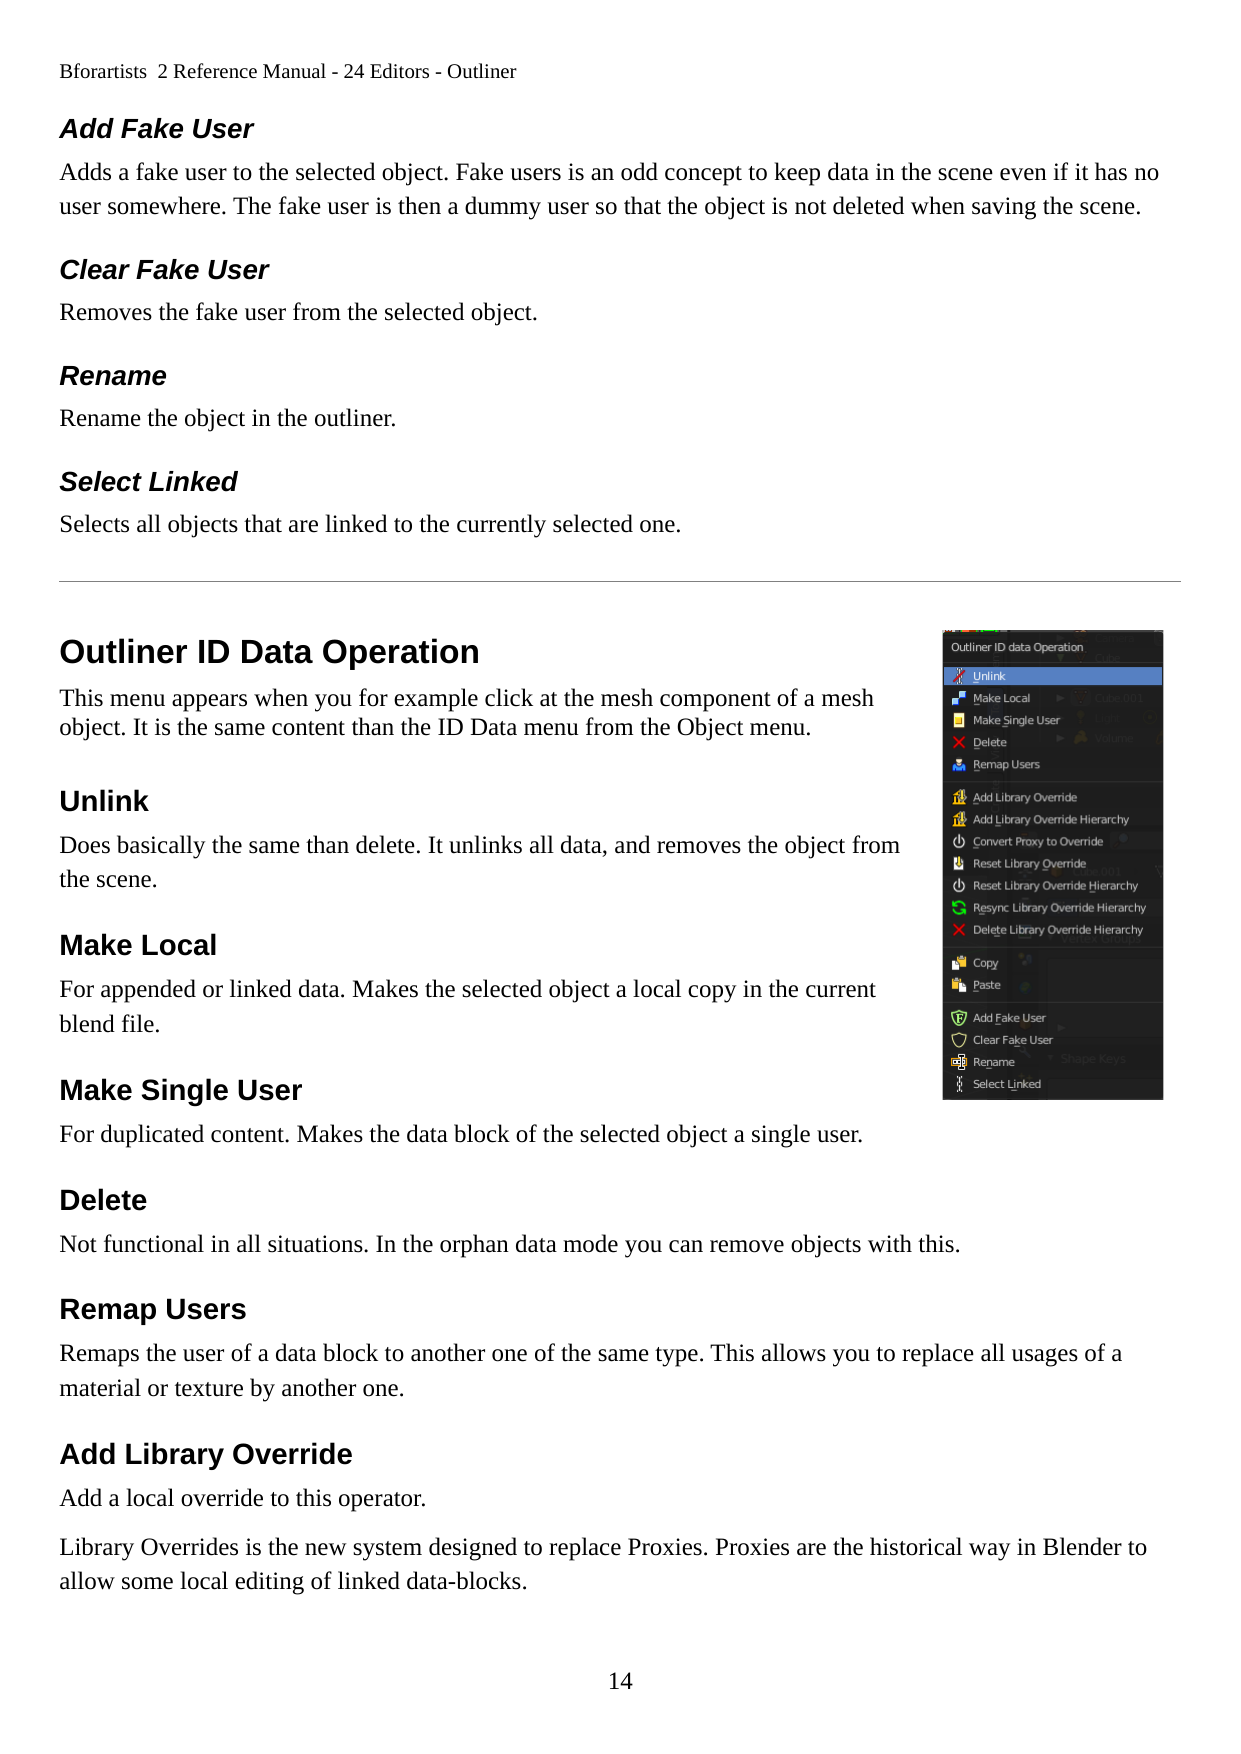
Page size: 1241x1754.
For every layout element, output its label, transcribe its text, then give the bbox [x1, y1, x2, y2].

text Remaps the user of a data block to another one of the same type. This allows you to replace all usages of a material or texture by another one. [59, 1338, 1181, 1402]
subtitle Clear Fake User [59, 253, 1181, 285]
text For duplicated content. Makes the data block of the selected object a single user. [59, 1119, 1181, 1147]
text Removes the fake user from the selected object. [59, 297, 1181, 326]
text Rename the object in the outliner. [59, 403, 1181, 432]
subtitle Unlink [59, 784, 942, 817]
subtitle Rename [59, 359, 1181, 391]
subtitle Make Local [59, 928, 942, 962]
subtitle Make Single User [59, 1072, 1181, 1106]
subtitle Add Fake User [59, 113, 1181, 144]
subtitle Add Library Override [59, 1437, 1181, 1470]
text Selects all objects that are linked to the currently selected one. [59, 509, 1181, 538]
subtitle Delete [59, 1182, 1181, 1216]
text This menu appears when you for example click at the mesh component of a mesh object. It is the same content than the ID Data menu from the Object menu. [59, 683, 942, 740]
text For appended or linked data. Makes the selected object a local copy in the current blend file. [59, 974, 942, 1038]
subtitle Select Linked [59, 465, 1181, 497]
text Adds a fake user to the selected object. Fake users is an odd concept to keep data in the scene even if it has no user somewhere. The fake user is then a dummy user so that the object is not deleted when saving the scene. [59, 157, 1181, 220]
subtitle [1164, 928, 1181, 962]
subtitle Outliner ID Data Operation [59, 632, 942, 670]
subtitle [1164, 784, 1181, 817]
text Add a local override to this operator. [59, 1483, 1181, 1512]
text Library Overrides is the new system designed to replace Proxies. Proxies are the historical way in Blender to allow some local editing of linked data-blocks. [59, 1532, 1181, 1595]
picture [942, 630, 1164, 1100]
text Not functional in all situations. In the orphan data mode you can remove objects with this. [59, 1229, 1181, 1257]
text Does basically the same than delete. It unlinks all data, and removes the object from the scene. [59, 830, 942, 893]
subtitle [1164, 632, 1181, 670]
subtitle Remap Users [59, 1292, 1181, 1326]
